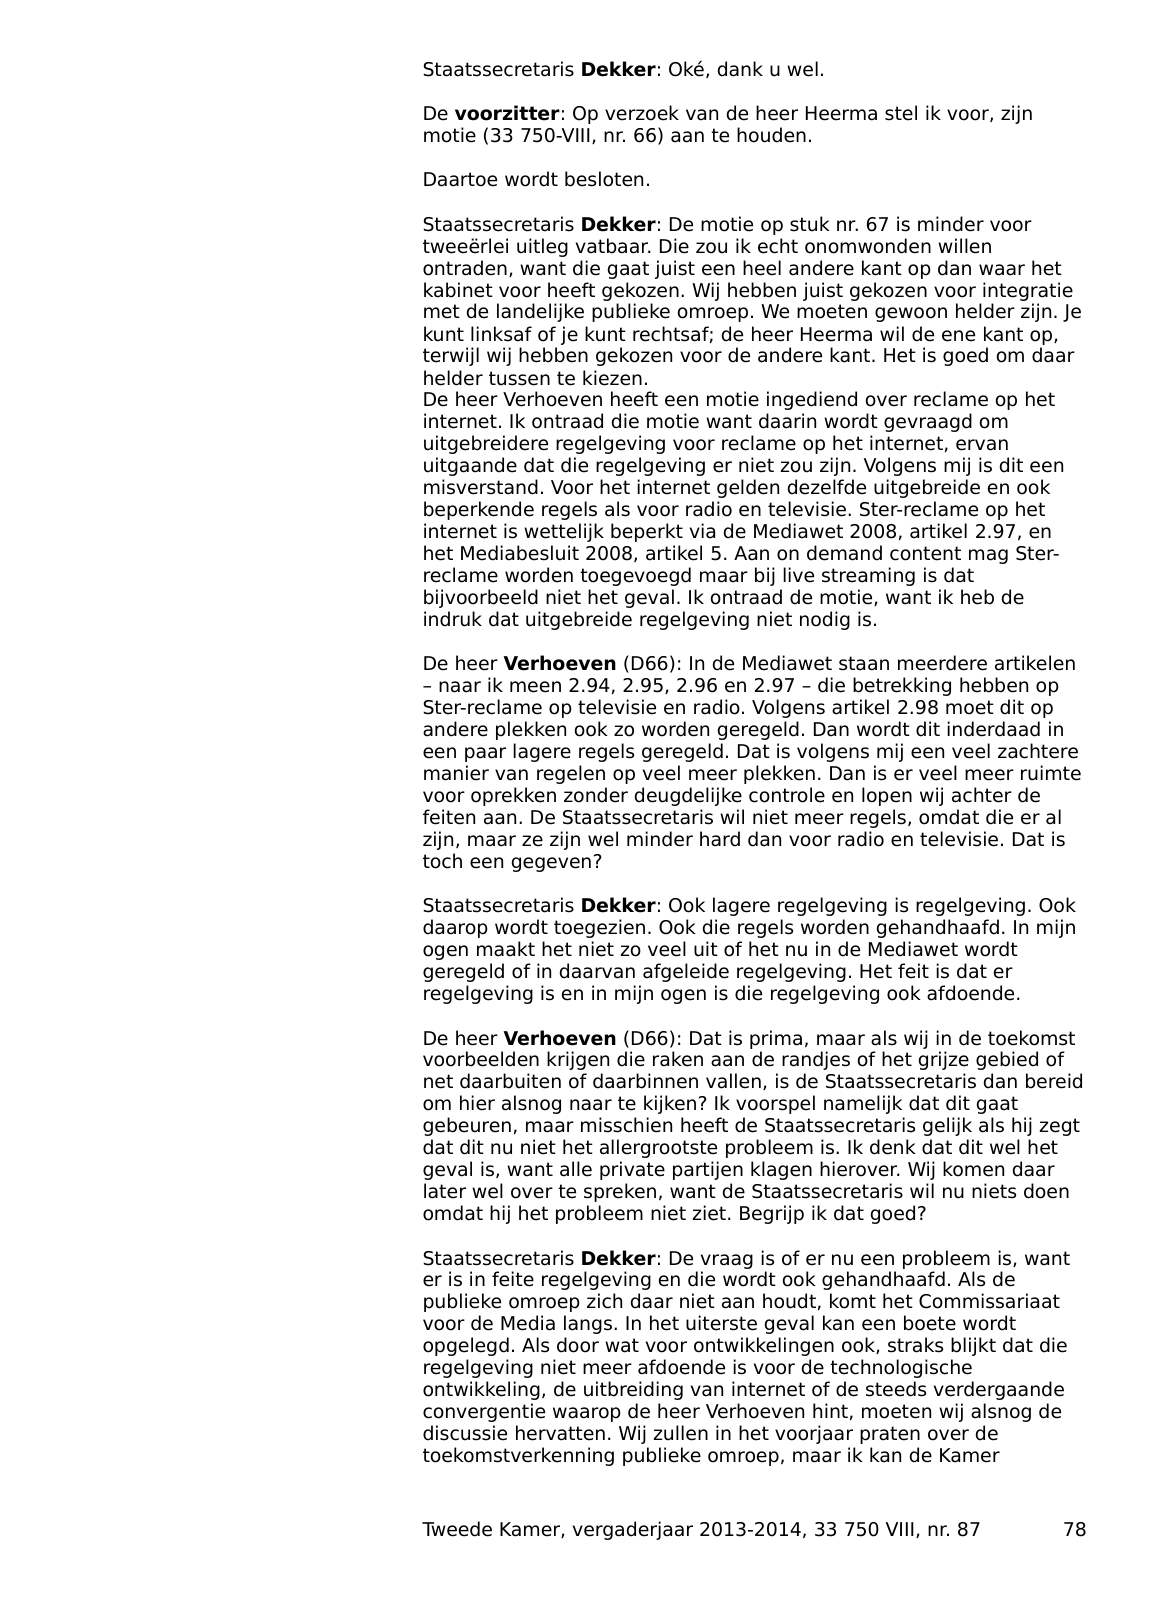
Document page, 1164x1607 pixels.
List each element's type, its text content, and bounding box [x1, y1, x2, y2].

text Staatssecretaris Dekker: De motie op stuk nr. 67 is minder voor tweeërlei uitleg vatbaar. Die zou ik echt onomwonden willen ontraden, want die gaat juist een heel andere kant op dan waar het kabinet voor heeft gekozen. Wij hebben juist gekozen voor integratie met de landelijke publieke omroep. We moeten gewoon helder zijn. Je kunt linksaf of je kunt rechtsaf; de heer Heerma wil de ene kant op, terwijl wij hebben gekozen voor de andere kant. Het is goed om daar helder tussen te kiezen. [422, 213, 1087, 389]
text De heer Verhoeven heeft een motie ingediend over reclame op het internet. Ik ontraad die motie want daarin wordt gevraagd om uitgebreidere regelgeving voor reclame op het internet, ervan uitgaande dat die regelgeving er niet zou zijn. Volgens mij is dit een misverstand. Voor het internet gelden dezelfde uitgebreide en ook beperkende regels als voor radio en televisie. Ster-reclame op het internet is wettelijk beperkt via de Mediawet 2008, artikel 2.97, en het Mediabesluit 2008, artikel 5. Aan on demand content mag Ster-reclame worden toegevoegd maar bij live streaming is dat bijvoorbeeld niet het geval. Ik ontraad de motie, want ik heb de indruk dat uitgebreide regelgeving niet nodig is. [422, 389, 1087, 631]
text De voorzitter: Op verzoek van de heer Heerma stel ik voor, zijn motie (33 750-VIII, nr. 66) aan te houden. [422, 103, 1087, 147]
text Staatssecretaris Dekker: De vraag is of er nu een probleem is, want er is in feite regelgeving en die wordt ook gehandhaafd. Als de publieke omroep zich daar niet aan houdt, komt het Commissariaat voor de Media langs. In het uiterste geval kan een boete wordt opgelegd. Als door wat voor ontwikkelingen ook, straks blijkt dat die regelgeving niet meer afdoende is voor de technologische ontwikkeling, de uitbreiding van internet of de steeds verdergaande convergentie waarop de heer Verhoeven hint, moeten wij alsnog de discussie hervatten. Wij zullen in het voorjaar praten over de toekomstverkenning publieke omroep, maar ik kan de Kamer [422, 1247, 1087, 1467]
text Staatssecretaris Dekker: Ook lagere regelgeving is regelgeving. Ook daarop wordt toegezien. Ook die regels worden gehandhaafd. In mijn ogen maakt het niet zo veel uit of het nu in de Mediawet wordt geregeld of in daarvan afgeleide regelgeving. Het feit is dat er regelgeving is en in mijn ogen is die regelgeving ook afdoende. [422, 895, 1087, 1005]
text Staatssecretaris Dekker: Oké, dank u wel. [422, 59, 1087, 81]
text De heer Verhoeven (D66): Dat is prima, maar als wij in de toekomst voorbeelden krijgen die raken aan de randjes of het grijze gebied of net daarbuiten of daarbinnen vallen, is de Staatssecretaris dan bereid om hier alsnog naar te kijken? Ik voorspel namelijk dat dit gaat gebeuren, maar misschien heeft de Staatssecretaris gelijk als hij zegt dat dit nu niet het allergrootste probleem is. Ik denk dat dit wel het geval is, want alle private partijen klagen hierover. Wij komen daar later wel over te spreken, want de Staatssecretaris wil nu niets doen omdat hij het probleem niet ziet. Begrijp ik dat goed? [422, 1027, 1087, 1225]
text Daartoe wordt besloten. [422, 169, 1087, 191]
text De heer Verhoeven (D66): In de Mediawet staan meerdere artikelen – naar ik meen 2.94, 2.95, 2.96 en 2.97 – die betrekking hebben op Ster-reclame op televisie en radio. Volgens artikel 2.98 moet dit op andere plekken ook zo worden geregeld. Dan wordt dit inderdaad in een paar lagere regels geregeld. Dat is volgens mij een veel zachtere manier van regelen op veel meer plekken. Dan is er veel meer ruimte voor oprekken zonder deugdelijke controle en lopen wij achter de feiten aan. De Staatssecretaris wil niet meer regels, omdat die er al zijn, maar ze zijn wel minder hard dan voor radio en televisie. Dat is toch een gegeven? [422, 653, 1087, 873]
